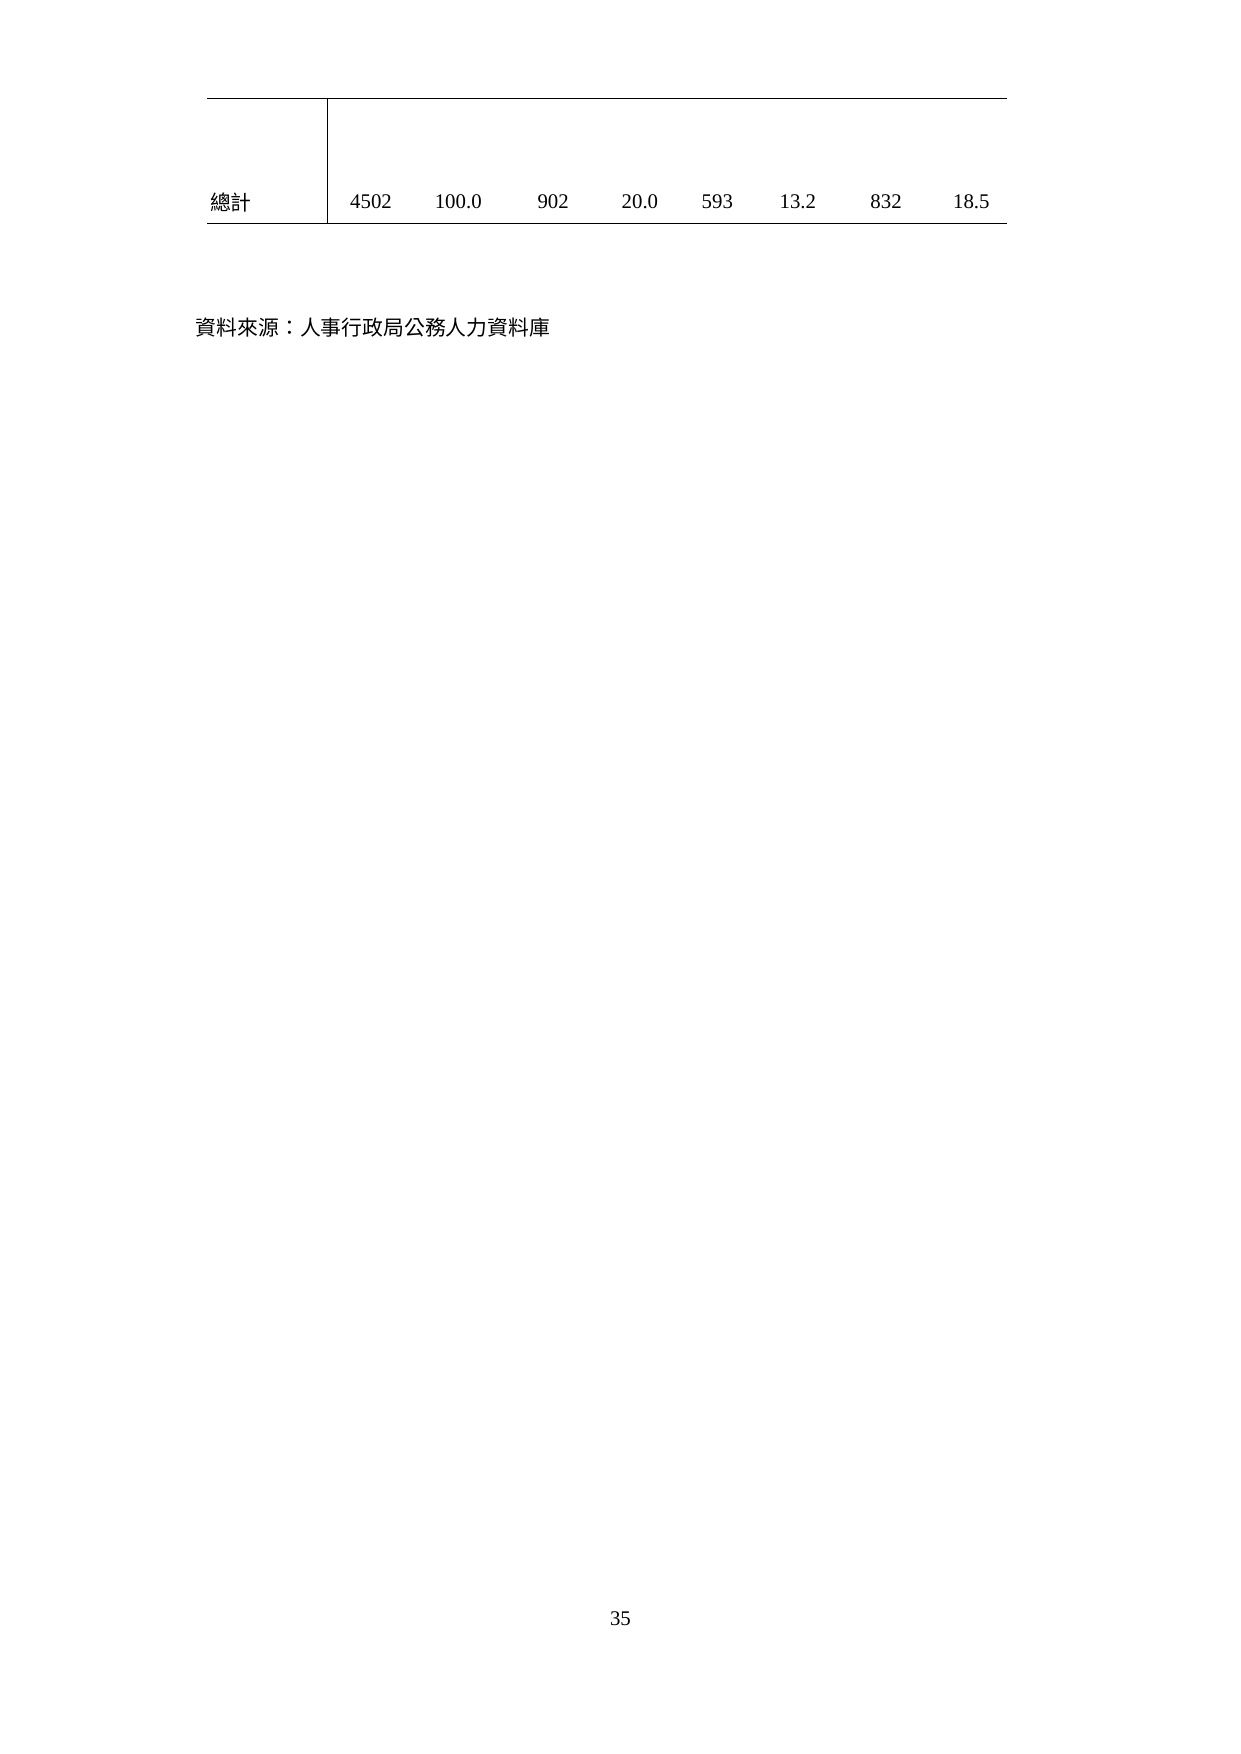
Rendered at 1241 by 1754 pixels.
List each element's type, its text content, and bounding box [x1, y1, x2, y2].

text 資料來源：人事行政局公務人力資料庫 [185, 285, 1092, 347]
table_cell 13.2 [759, 99, 836, 222]
table_cell 593 [675, 99, 759, 222]
table_cell 832 [836, 99, 935, 222]
table_cell 20.0 [604, 99, 675, 222]
table_cell 100.0 [414, 99, 501, 222]
table_cell 18.5 [935, 99, 1007, 222]
table_cell 4502 [328, 99, 414, 222]
table_cell 902 [501, 99, 604, 222]
table_cell 總計 [207, 99, 327, 222]
